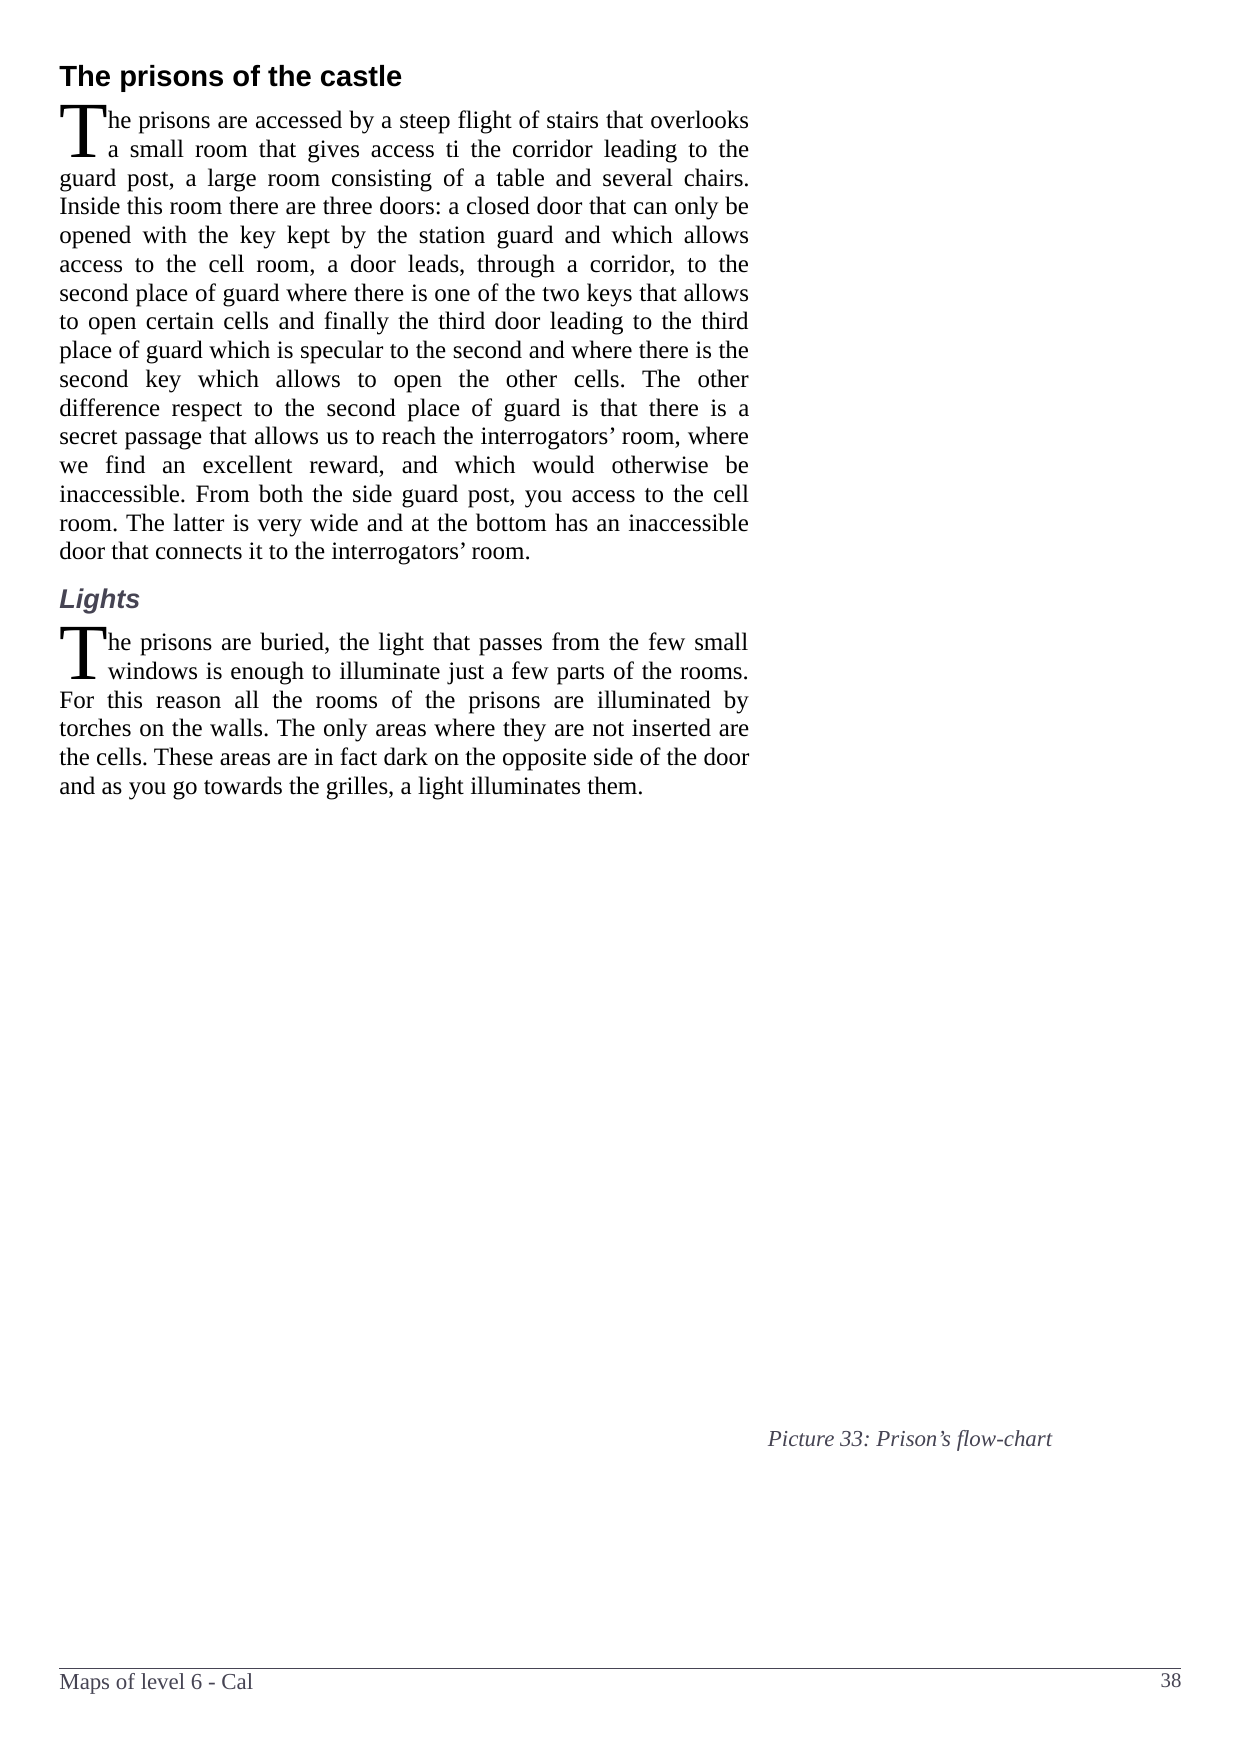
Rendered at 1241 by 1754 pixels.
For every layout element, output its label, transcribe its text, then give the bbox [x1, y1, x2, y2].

table_header [768, 105, 1181, 1458]
table_header [772, 1432, 778, 1439]
subtitle The prisons of the castle [59, 59, 1181, 93]
table_header The prisons are accessed by a steep flight of stairs that overlooks a small room that gives access ti the corridor leading to the guard post, a large room consisting of a table and several chairs. Inside this room there are three doors: a closed door that can only be opened with the key kept by the station guard and which allows access to the cell room, a door leads, through a corridor, to the second place of guard where there is one of the two keys that allows to open certain cells and finally the third door leading to the third place of guard which is specular to the second and where there is the second key which allows to open the other cells. The other difference respect to the second place of guard is that there is a secret passage that allows us to reach the interrogators’ room, where we find an excellent reward, and which would otherwise be inaccessible. From both the side guard post, you access to the cell room. The latter is very wide and at the bottom has an inaccessible door that connects it to the interrogators’ room. Lights The prisons are buried, the light that passes from the few small windows is enough to illuminate just a few parts of the rooms. For this reason all the rooms of the prisons are illuminated by torches on the walls. The only areas where they are not inserted are the cells. These areas are in fact dark on the opposite side of the door and as you go towards the grilles, a light illuminates them. [59, 105, 768, 1458]
